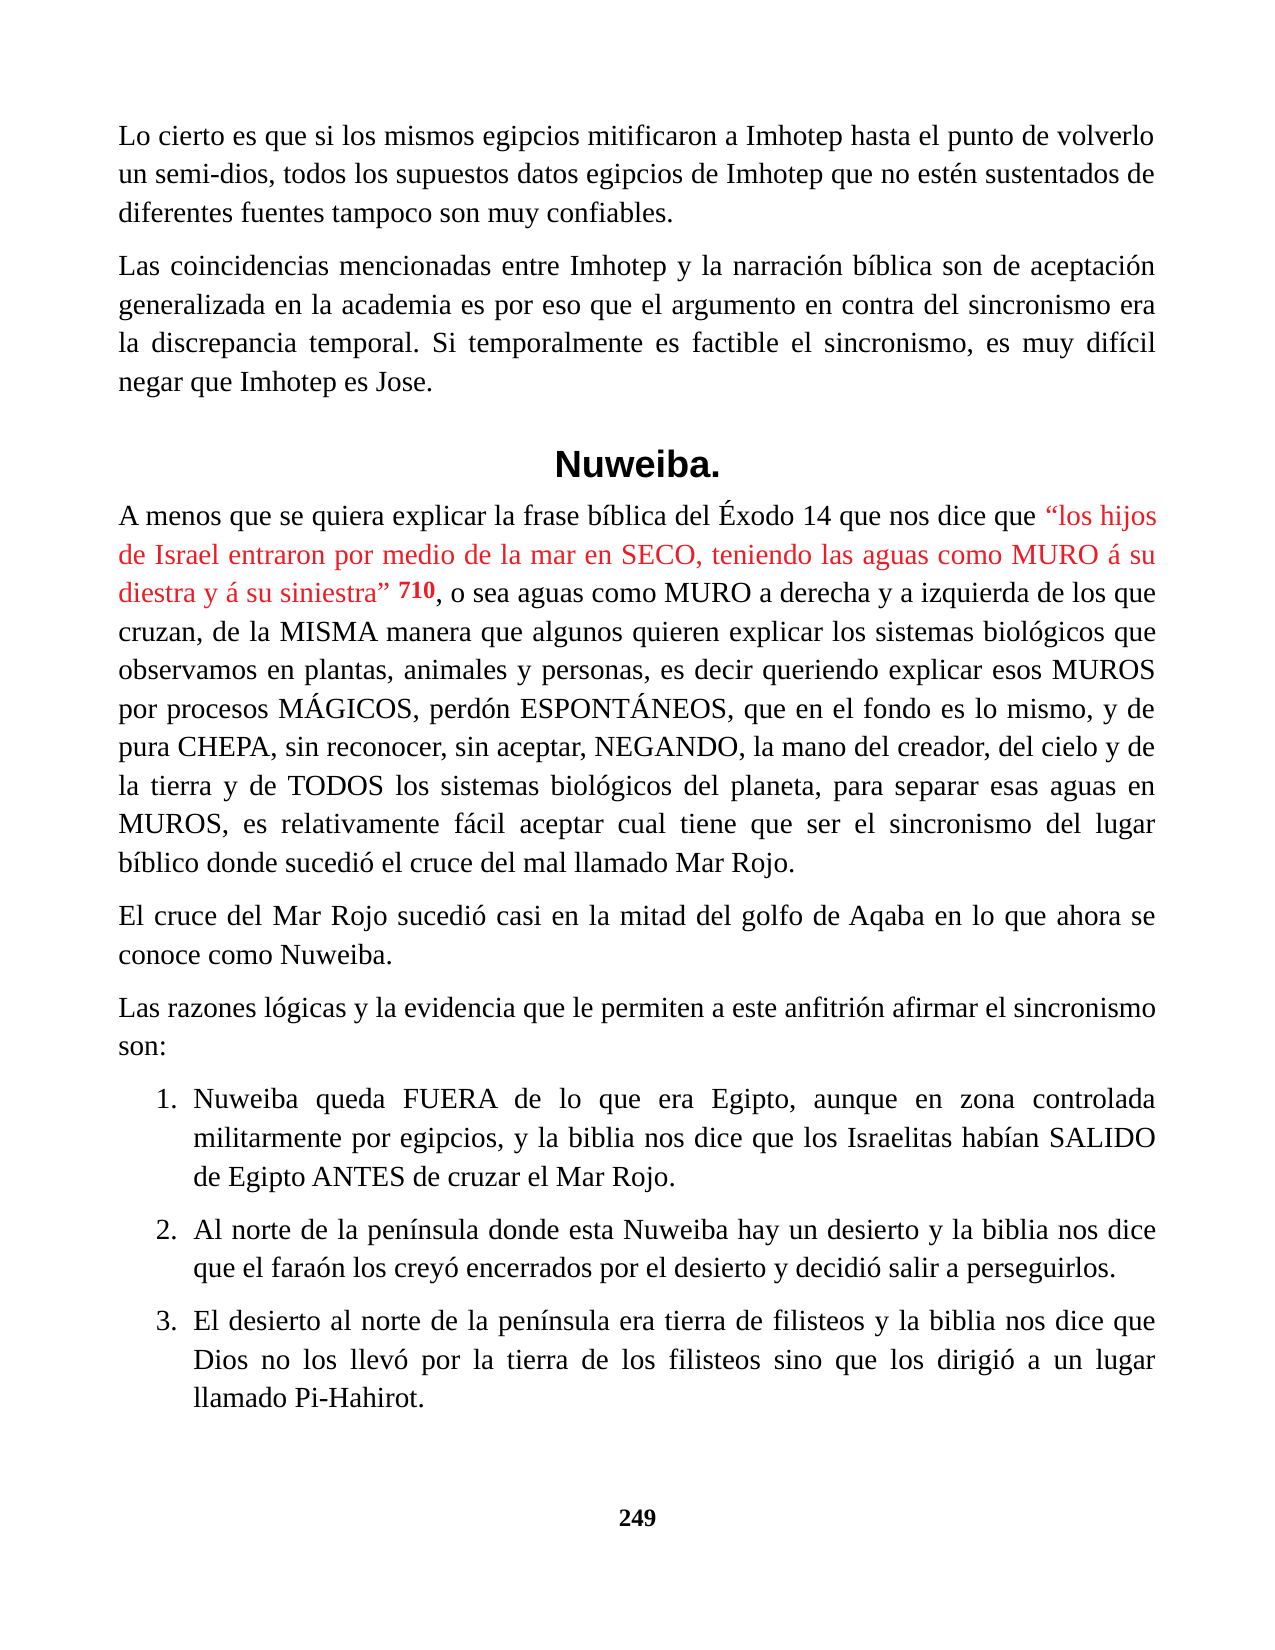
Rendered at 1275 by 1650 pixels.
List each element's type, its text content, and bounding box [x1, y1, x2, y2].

text Lo cierto es que si los mismos egipcios mitificaron a Imhotep hasta el punto de volverlo un semi-dios, todos los supuestos datos egipcios de Imhotep que no estén sustentados de diferentes fuentes tampoco son muy confiables. [118, 118, 1157, 229]
text Las coincidencias mencionadas entre Imhotep y la narración bíblica son de aceptación generalizada en la academia es por eso que el argumento en contra del sincronismo era la discrepancia temporal. Si temporalmente es factible el sincronismo, es muy difícil negar que Imhotep es Jose. [118, 248, 1157, 397]
text Las razones lógicas y la evidencia que le permiten a este anfitrión afirmar el sincronismo son: [118, 990, 1157, 1062]
list Al norte de la península donde esta Nuweiba hay un desierto y la biblia nos dice que el faraón los creyó encerrados por el desierto y decidió salir a perseguirlos. [156, 1212, 1157, 1284]
list Nuweiba queda FUERA de lo que era Egipto, aunque en zona controlada militarmente por egipcios, y la biblia nos dice que los Israelitas habían SALIDO de Egipto ANTES de cruzar el Mar Rojo. [156, 1082, 1157, 1192]
text A menos que se quiera explicar la frase bíblica del Éxodo 14 que nos dice que “los hijos de Israel entraron por medio de la mar en SECO, teniendo las aguas como MURO á su diestra y á su siniestra” , o sea aguas como MURO a derecha y a izquierda de los que cruzan, de la MISMA manera que algunos quieren explicar los sistemas biológicos que observamos en plantas, animales y personas, es decir queriendo explicar esos MUROS por procesos MÁGICOS, perdón ESPONTÁNEOS, que en el fondo es lo mismo, y de pura CHEPA, sin reconocer, sin aceptar, NEGANDO, la mano del creador, del cielo y de la tierra y de TODOS los sistemas biológicos del planeta, para separar esas aguas en MUROS, es relativamente fácil aceptar cual tiene que ser el sincronismo del lugar bíblico donde sucedió el cruce del mal llamado Mar Rojo. [118, 498, 1157, 879]
list El desierto al norte de la península era tierra de filisteos y la biblia nos dice que Dios no los llevó por la tierra de los filisteos sino que los dirigió a un lugar llamado Pi-Hahirot. [156, 1303, 1157, 1414]
subtitle Nuweiba. [118, 442, 1157, 486]
text El cruce del Mar Rojo sucedió casi en la mitad del golfo de Aqaba en lo que ahora se conoce como Nuweiba. [118, 898, 1157, 970]
